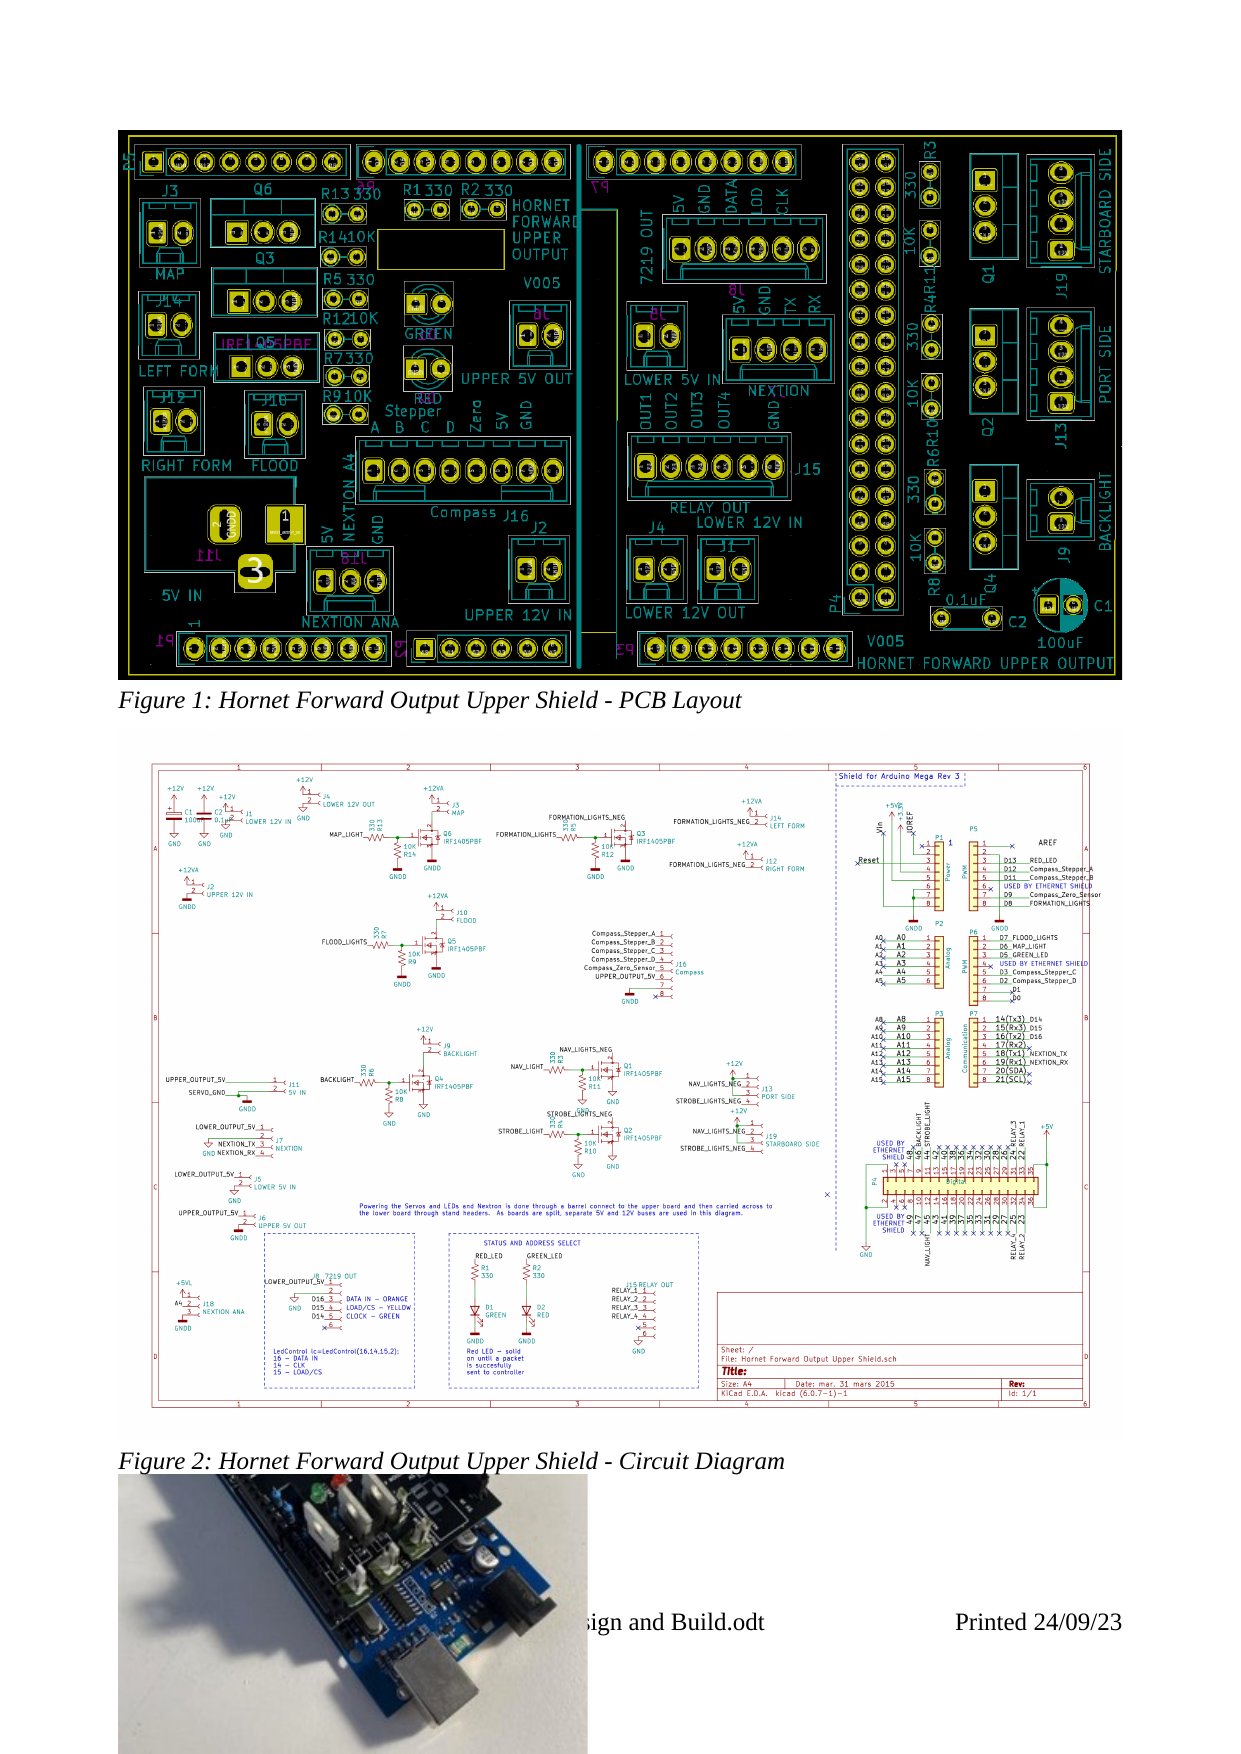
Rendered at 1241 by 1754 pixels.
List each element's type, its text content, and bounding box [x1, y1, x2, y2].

text Figure 1: Hornet Forward Output Upper Shield - PCB Layout [118, 680, 1122, 714]
picture [118, 1474, 588, 1754]
text Figure 2: Hornet Forward Output Upper Shield - Circuit Diagram [118, 1441, 1122, 1474]
picture [118, 130, 1123, 680]
picture [118, 730, 1123, 1441]
